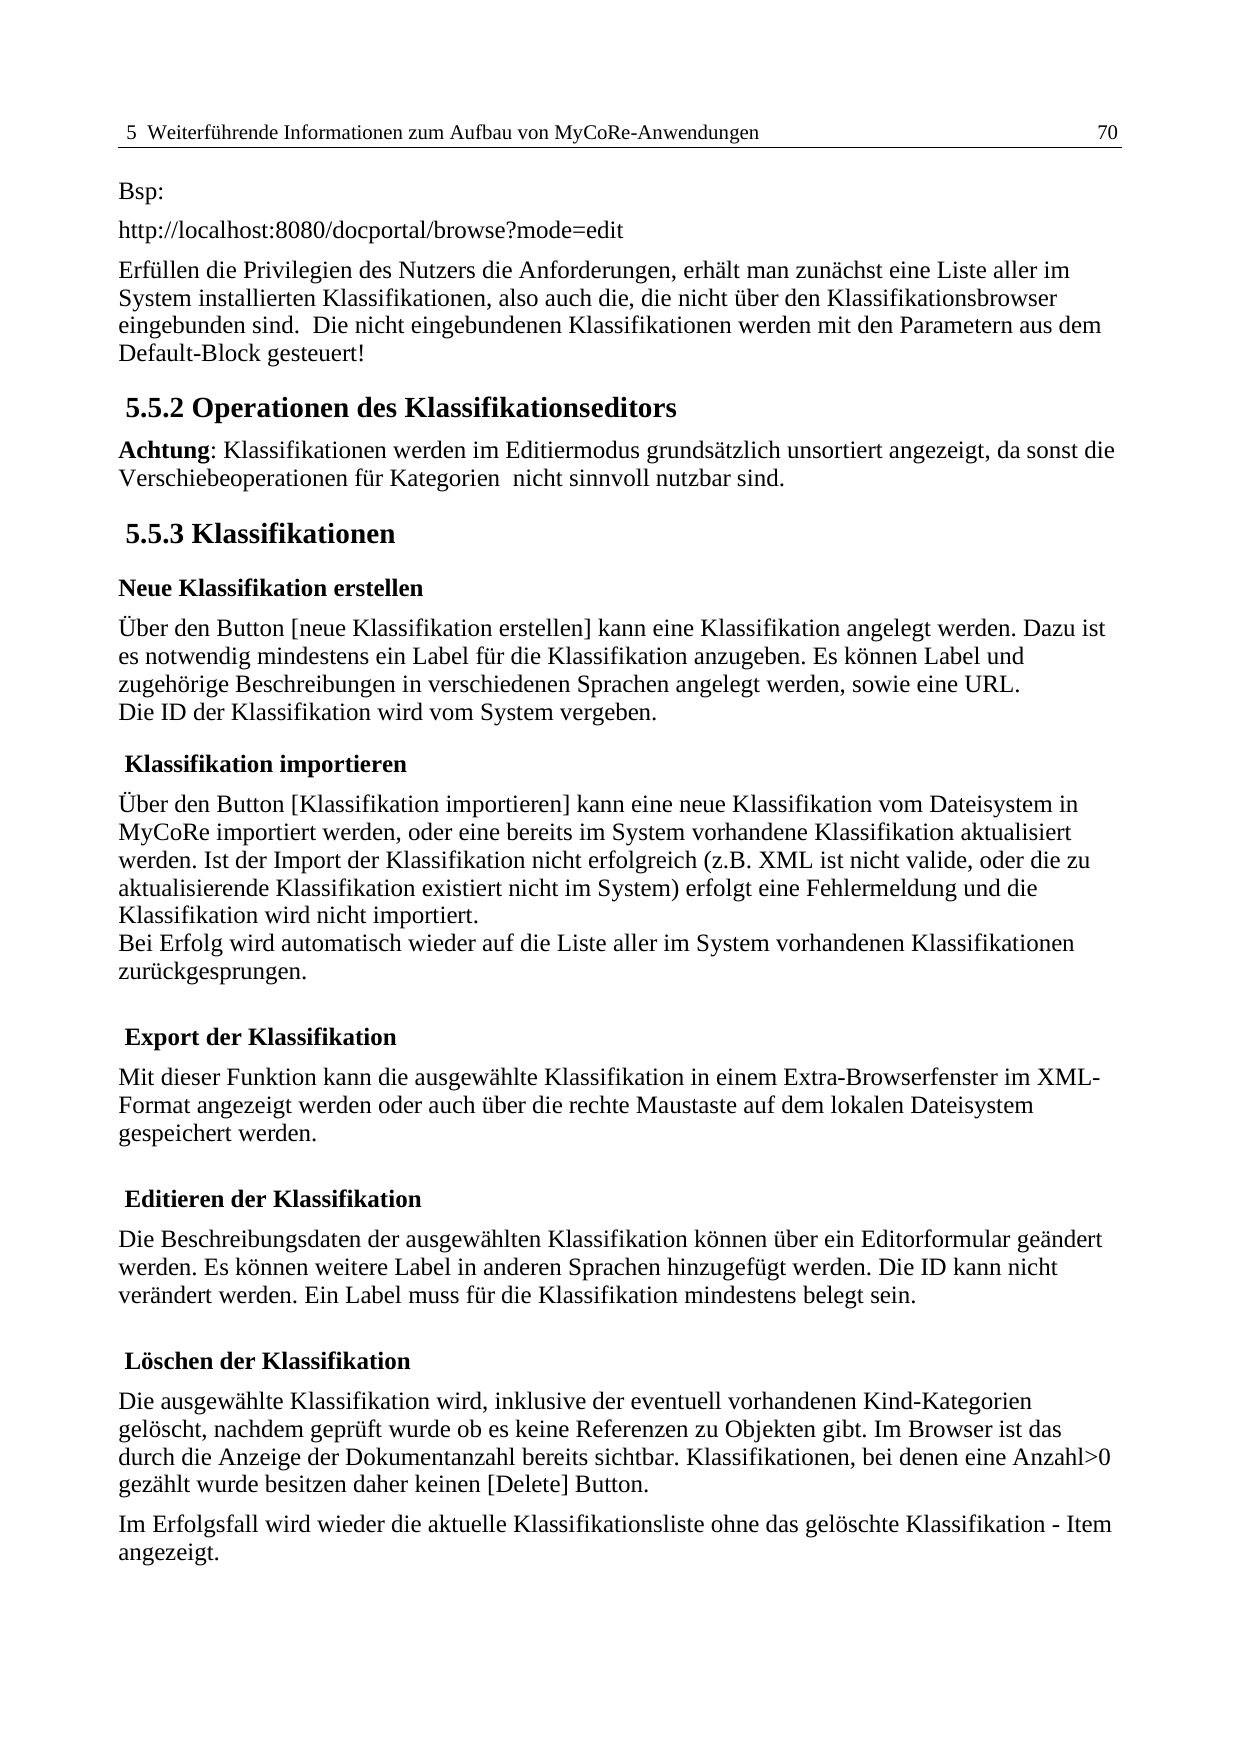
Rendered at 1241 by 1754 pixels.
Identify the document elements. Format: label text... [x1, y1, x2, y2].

text Die ausgewählte Klassifikation wird, inklusive der eventuell vorhandenen Kind-Kategorien gelöscht, nachdem geprüft wurde ob es keine Referenzen zu Objekten gibt. Im Browser ist das durch die Anzeige der Dokumentanzahl bereits sichtbar. Klassifikationen, bei denen eine Anzahl>0 gezählt wurde besitzen daher keinen [Delete] Button. [118, 1387, 1122, 1498]
subtitle Export der Klassifikation [118, 1009, 1122, 1059]
subtitle Editieren der Klassifikation [118, 1172, 1122, 1221]
subtitle Neue Klassifikation erstellen [118, 574, 1122, 602]
text Achtung: Klassifikationen werden im Editiermodus grundsätzlich unsortiert angezeigt, da sonst die Verschiebeoperationen für Kategorien nicht sinnvoll nutzbar sind. [118, 437, 1122, 492]
text Über den Button [Klassifikation importieren] kann eine neue Klassifikation vom Dateisystem in MyCoRe importiert werden, oder eine bereits im System vorhandene Klassifikation aktualisiert werden. Ist der Import der Klassifikation nicht erfolgreich (z.B. XML ist nicht valide, oder die zu aktualisierende Klassifikation existiert nicht im System) erfolgt eine Fehlermeldung und die Klassifikation wird nicht importiert. Bei Erfolg wird automatisch wieder auf die Liste aller im System vorhandenen Klassifikationen zurückgesprungen. [118, 791, 1122, 984]
text Erfüllen die Privilegien des Nutzers die Anforderungen, erhält man zunächst eine Liste aller im System installierten Klassifikationen, also auch die, die nicht über den Klassifikationsbrowser eingebunden sind. Die nicht eingebundenen Klassifikationen werden mit den Parametern aus dem Default-Block gesteuert! [118, 256, 1122, 367]
text Im Erfolgsfall wird wieder die aktuelle Klassifikationsliste ohne das gelöschte Klassifikation - Item angezeigt. [118, 1510, 1122, 1565]
subtitle Klassifikationen [118, 517, 1122, 549]
subtitle Löschen der Klassifikation [118, 1333, 1122, 1383]
text http://localhost:8080/docportal/browse?mode=edit [118, 217, 1122, 244]
text Über den Button [neue Klassifikation erstellen] kann eine Klassifikation angelegt werden. Dazu ist es notwendig mindestens ein Label für die Klassifikation anzugeben. Es können Label und zugehörige Beschreibungen in verschiedenen Sprachen angelegt werden, sowie eine URL. Die ID der Klassifikation wird vom System vergeben. [118, 614, 1122, 725]
text Bsp: [118, 177, 1122, 205]
text Die Beschreibungsdaten der ausgewählten Klassifikation können über ein Editorformular geändert werden. Es können weitere Label in anderen Sprachen hinzugefügt werden. Die ID kann nicht verändert werden. Ein Label muss für die Klassifikation mindestens belegt sein. [118, 1225, 1122, 1308]
subtitle Operationen des Klassifikationseditors [118, 392, 1122, 424]
subtitle Klassifikation importieren [118, 750, 1122, 778]
text Mit dieser Funktion kann die ausgewählte Klassifikation in einem Extra-Browserfenster im XML-Format angezeigt werden oder auch über die rechte Maustaste auf dem lokalen Dateisystem gespeichert werden. [118, 1063, 1122, 1147]
